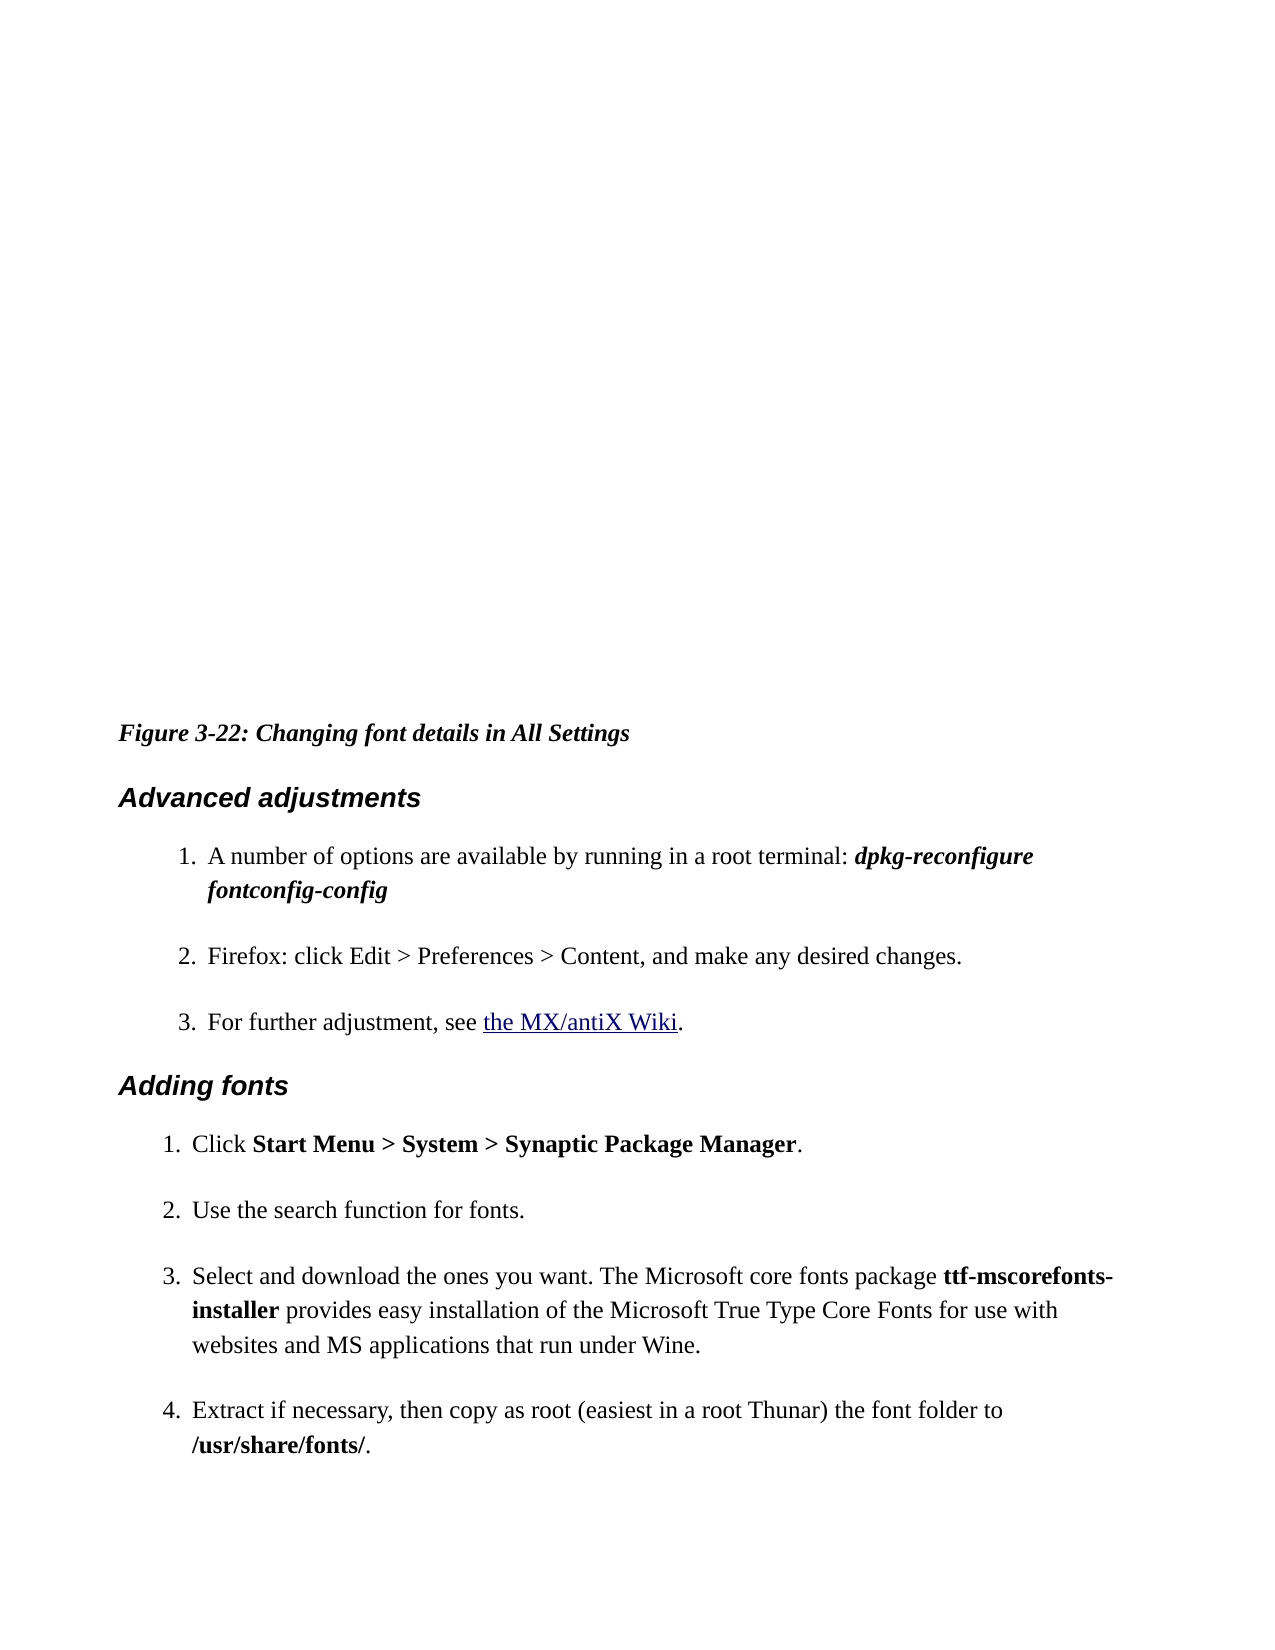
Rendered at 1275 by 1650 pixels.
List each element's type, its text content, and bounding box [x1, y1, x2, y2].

list Click Start Menu > System > Synaptic Package Manager. [162, 1129, 1142, 1158]
subtitle Advanced adjustments [118, 781, 1157, 813]
list Firefox: click Edit > Preferences > Content, and make any desired changes. [178, 941, 1141, 970]
text Figure 3-22: Changing font details in All Settings [118, 718, 1157, 747]
list A number of options are available by running in a root terminal: dpkg-reconfigure fontconfig-config [178, 841, 1141, 904]
list Use the search function for fonts. [162, 1195, 1142, 1224]
list For further adjustment, see the MX/antiX Wiki. [178, 1007, 1141, 1036]
list Select and download the ones you want. The Microsoft core fonts package ttf-mscorefonts-installer provides easy installation of the Microsoft True Type Core Fonts for use with websites and MS applications that run under Wine. [162, 1261, 1142, 1359]
list Extract if necessary, then copy as root (easiest in a root Thunar) the font folder to /usr/share/fonts/. [162, 1396, 1142, 1459]
subtitle Adding fonts [118, 1069, 1157, 1101]
